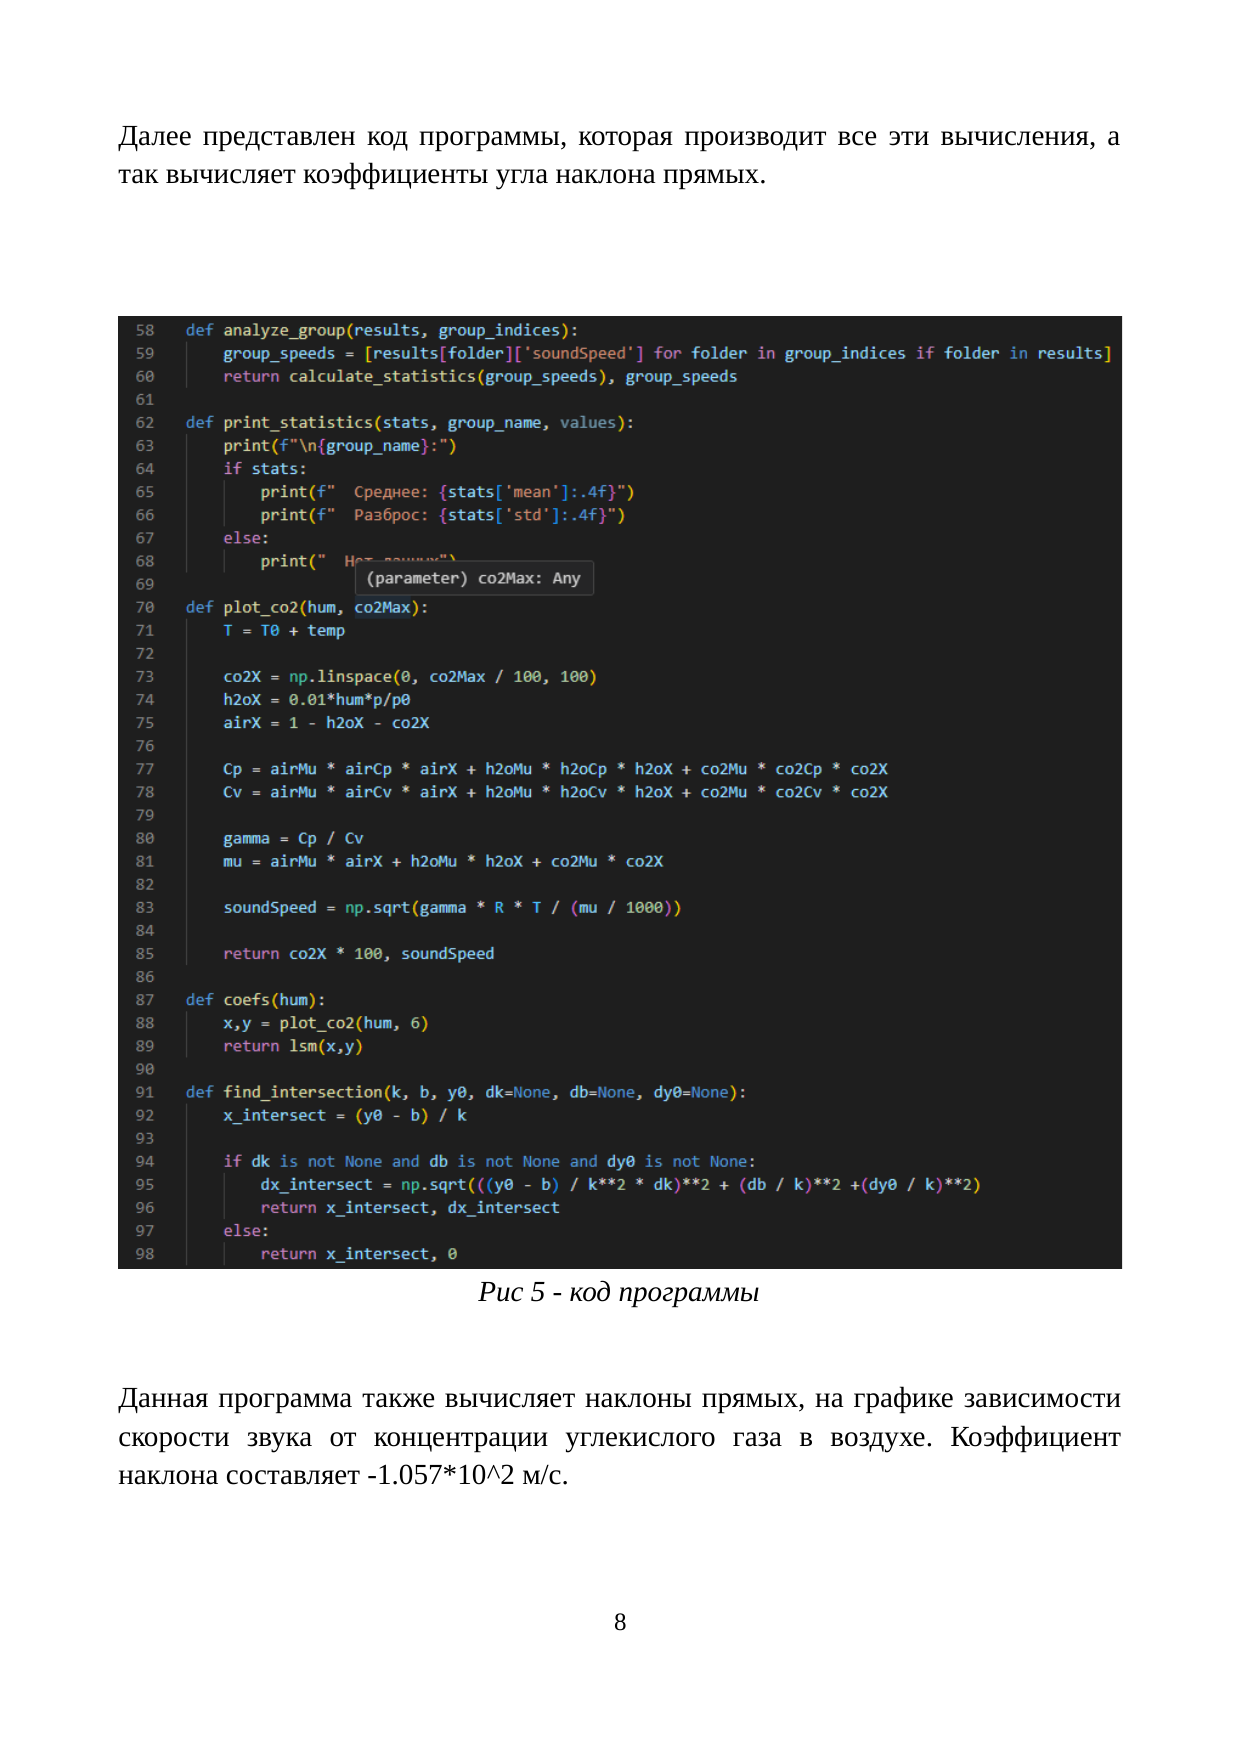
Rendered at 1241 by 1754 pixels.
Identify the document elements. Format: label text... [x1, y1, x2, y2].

text Далее представлен код программы, которая производит все эти вычисления, а так вычисляет коэффициенты угла наклона прямых. [118, 118, 1122, 190]
text Данная программа также вычисляет наклоны прямых, на графике зависимости скорости звука от концентрации углекислого газа в воздухе. Коэффициент наклона составляет -1.057*10^2 м/с. [118, 1380, 1122, 1491]
text Рис 5 - код программы [118, 1269, 1122, 1307]
picture [118, 316, 1123, 1269]
